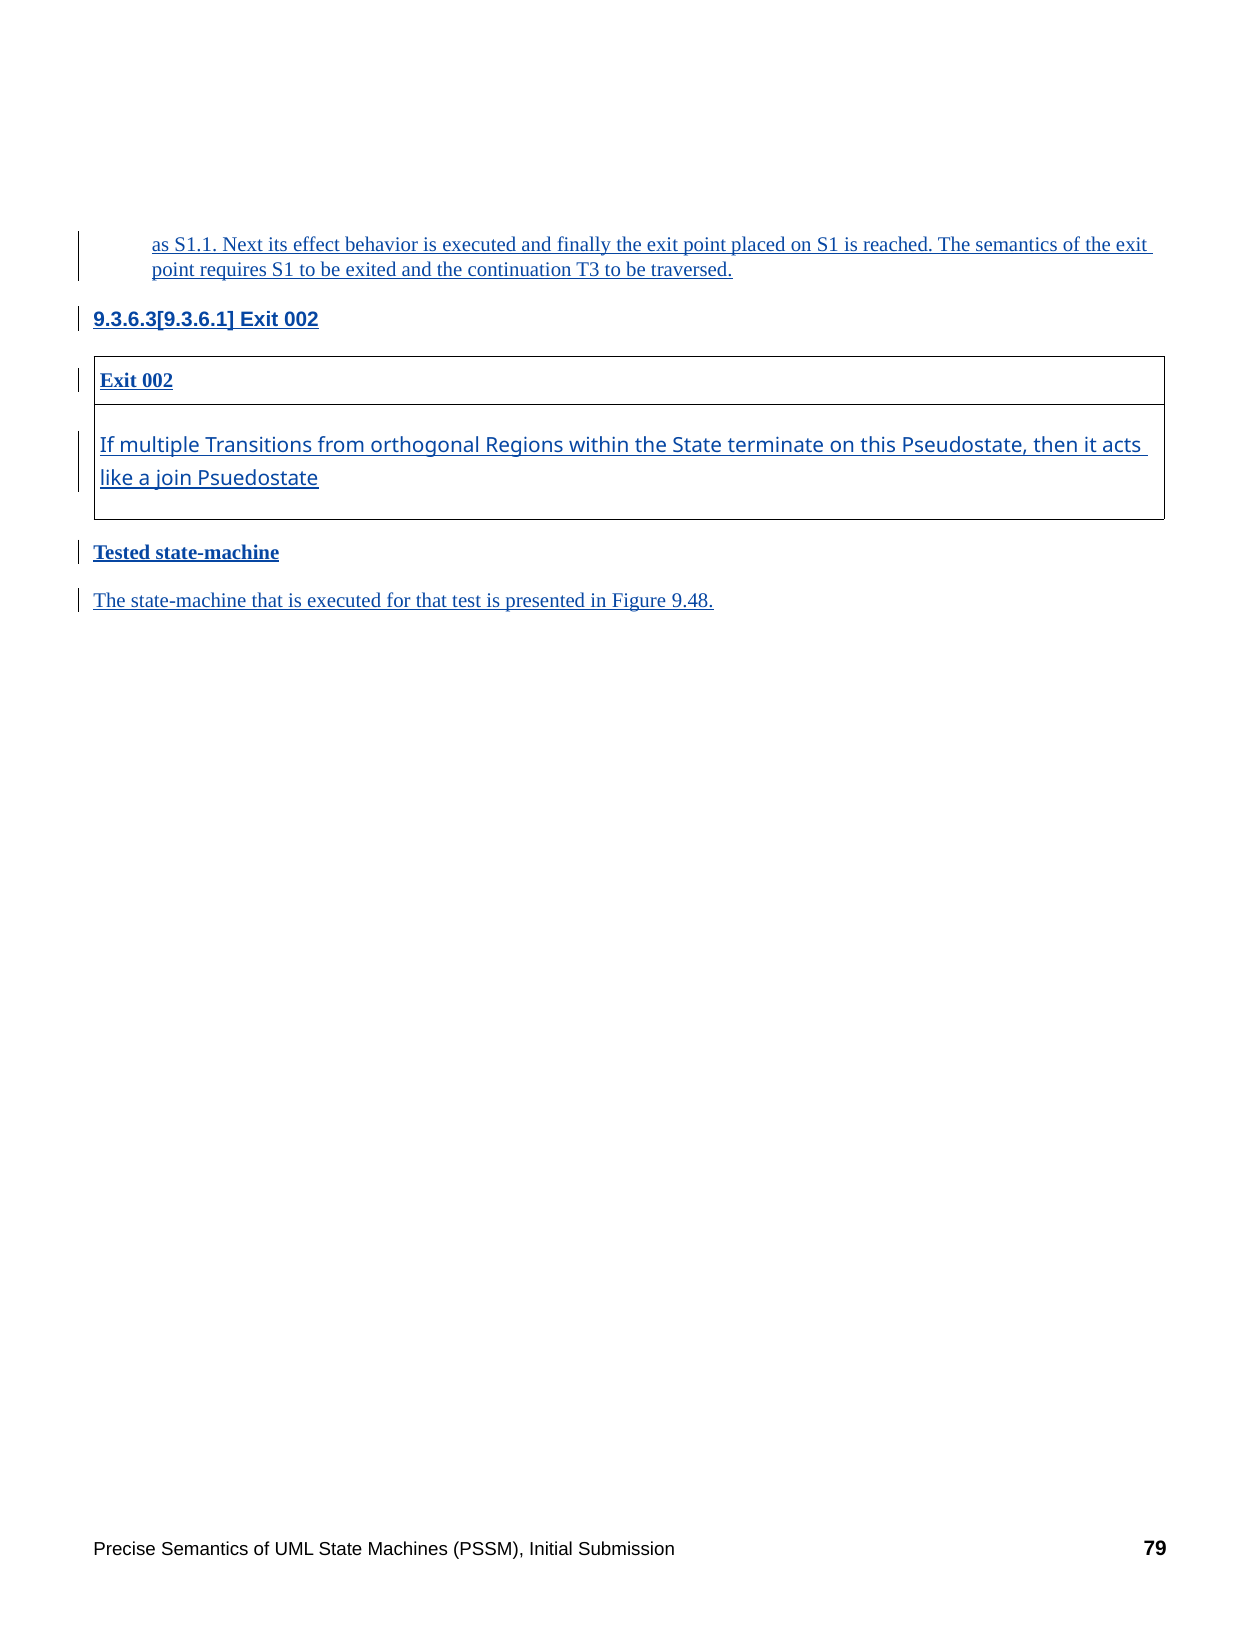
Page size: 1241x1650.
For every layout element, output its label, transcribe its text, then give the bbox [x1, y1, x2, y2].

table_cell If multiple Transitions from orthogonal Regions within the State terminate on this Pseudostate, then it acts like a join Psuedostate [95, 405, 1164, 518]
text The state-machine that is executed for that test is presented in Figure 9.48. [93, 588, 1164, 612]
list as S1.1. Next its effect behavior is executed and finally the exit point placed on S1 is reached. The semantics of the exit point requires S1 to be exited and the continuation T3 to be traversed. [131, 231, 1164, 281]
subtitle Exit 002 [93, 306, 1164, 331]
table_header Exit 002 [95, 357, 1164, 404]
text Tested state-machine [93, 539, 1164, 564]
